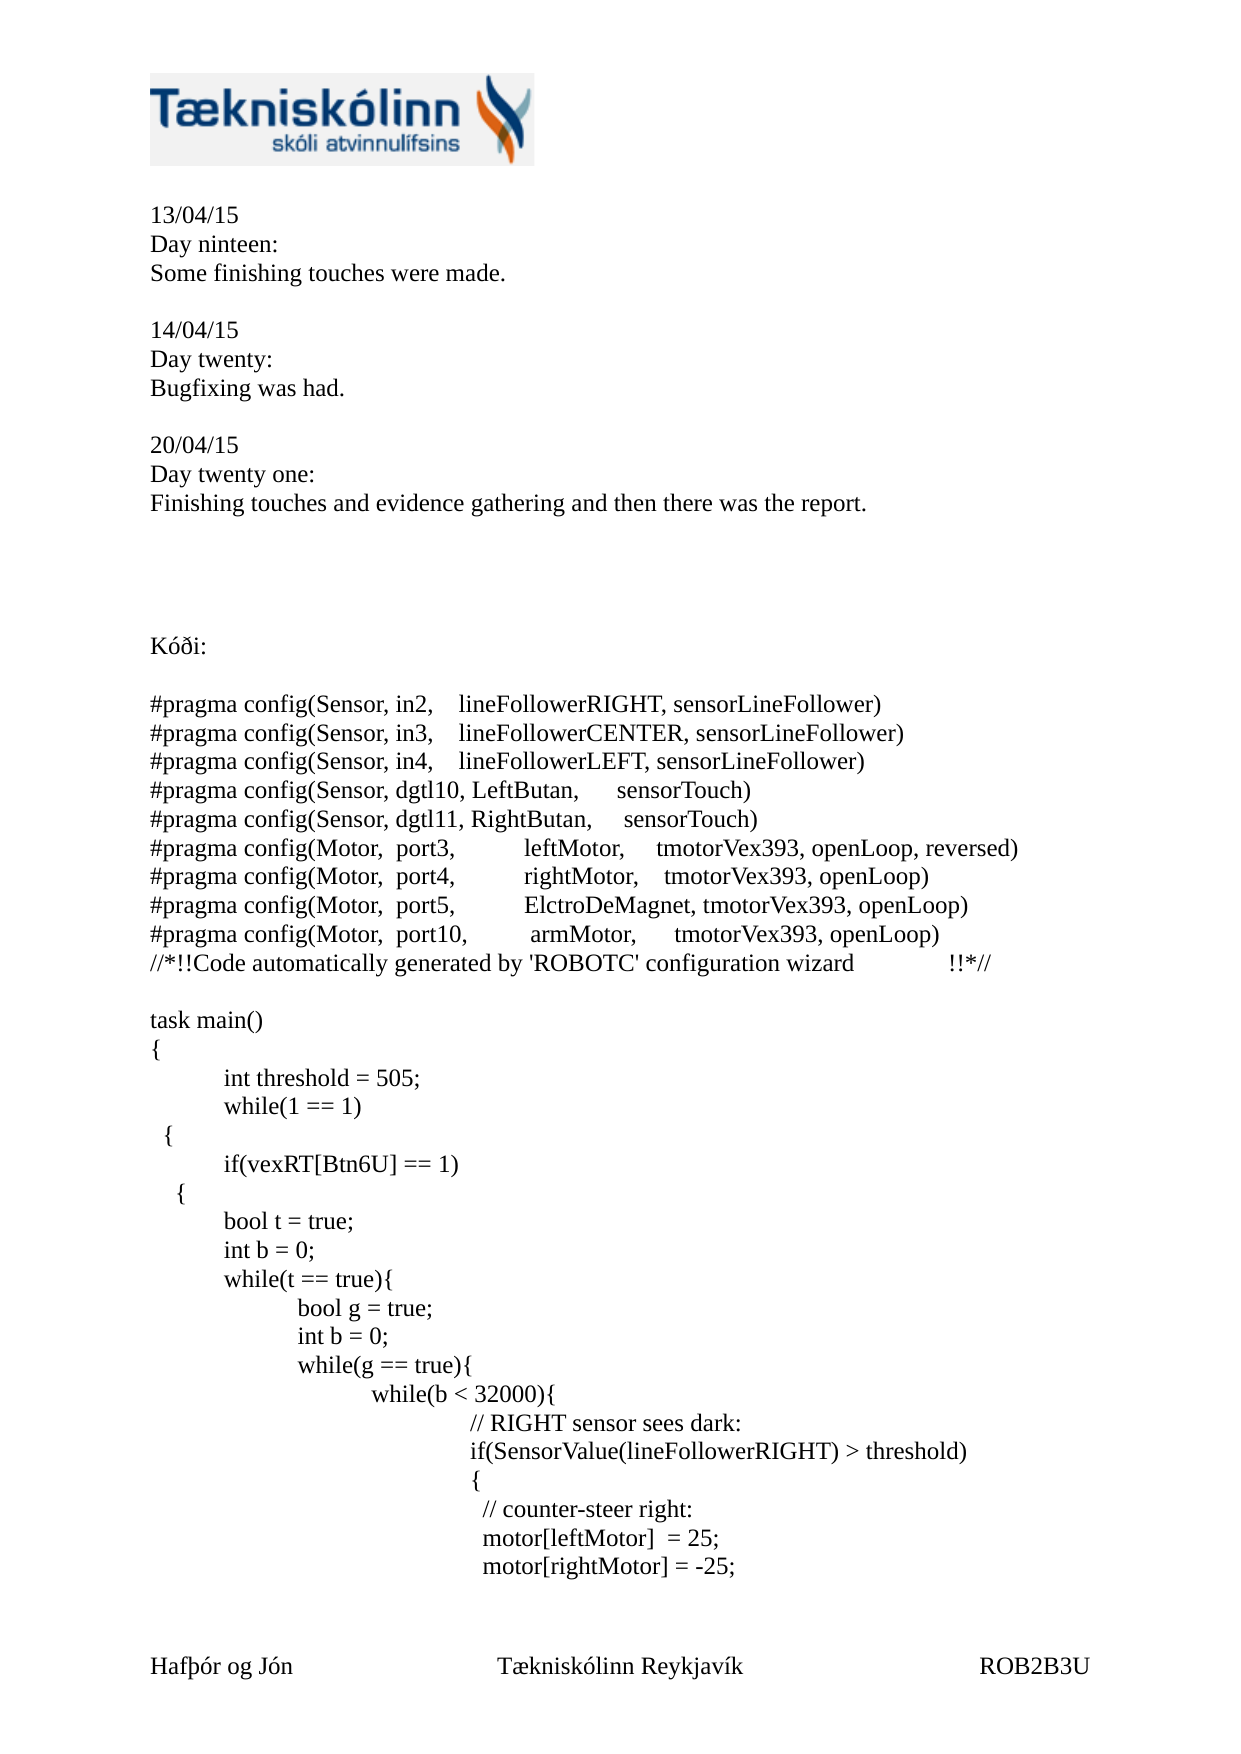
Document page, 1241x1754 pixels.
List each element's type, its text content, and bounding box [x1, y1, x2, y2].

text bool t = true; [150, 1206, 1090, 1235]
text Bugfixing was had. [150, 373, 1090, 401]
text motor[leftMotor] = 25; [150, 1523, 1090, 1551]
text Finishing touches and evidence gathering and then there was the report. [150, 488, 1090, 516]
text int threshold = 505; [150, 1063, 1090, 1091]
text bool g = true; [150, 1293, 1090, 1321]
text #pragma config(Motor, port3, leftMotor, tmotorVex393, openLoop, reversed) [150, 833, 1090, 861]
text if(SensorValue(lineFollowerRIGHT) > threshold) [150, 1436, 1090, 1465]
text #pragma config(Sensor, dgtl11, RightButan, sensorTouch) [150, 804, 1090, 833]
text while(1 == 1) [150, 1091, 1090, 1120]
text 13/04/15 [150, 200, 1090, 229]
text { [150, 1465, 1090, 1494]
text if(vexRT[Btn6U] == 1) [150, 1149, 1090, 1178]
text #pragma config(Motor, port10, armMotor, tmotorVex393, openLoop) [150, 919, 1090, 948]
text #pragma config(Motor, port5, ElctroDeMagnet, tmotorVex393, openLoop) [150, 890, 1090, 919]
text Kóði: [150, 631, 1090, 660]
text { [150, 1178, 1090, 1206]
text { [150, 1120, 1090, 1149]
text task main() [150, 1005, 1090, 1034]
text #pragma config(Sensor, dgtl10, LeftButan, sensorTouch) [150, 775, 1090, 804]
text // counter-steer right: [150, 1494, 1090, 1523]
text while(b < 32000){ [150, 1379, 1090, 1408]
text 14/04/15 [150, 315, 1090, 344]
text Day twenty one: [150, 459, 1090, 488]
text //*!!Code automatically generated by 'ROBOTC' configuration wizard !!*// [150, 948, 1090, 976]
text #pragma config(Sensor, in4, lineFollowerLEFT, sensorLineFollower) [150, 746, 1090, 775]
text // RIGHT sensor sees dark: [150, 1408, 1090, 1436]
picture [150, 73, 535, 166]
text int b = 0; [150, 1235, 1090, 1264]
text #pragma config(Motor, port4, rightMotor, tmotorVex393, openLoop) [150, 861, 1090, 890]
text Day ninteen: [150, 229, 1090, 258]
text int b = 0; [150, 1321, 1090, 1350]
text 20/04/15 [150, 430, 1090, 459]
text #pragma config(Sensor, in2, lineFollowerRIGHT, sensorLineFollower) [150, 689, 1090, 718]
text Day twenty: [150, 344, 1090, 373]
text while(t == true){ [150, 1264, 1090, 1293]
text while(g == true){ [150, 1350, 1090, 1379]
text Some finishing touches were made. [150, 258, 1090, 286]
text #pragma config(Sensor, in3, lineFollowerCENTER, sensorLineFollower) [150, 718, 1090, 746]
text { [150, 1034, 1090, 1063]
text motor[rightMotor] = -25; [150, 1551, 1090, 1580]
